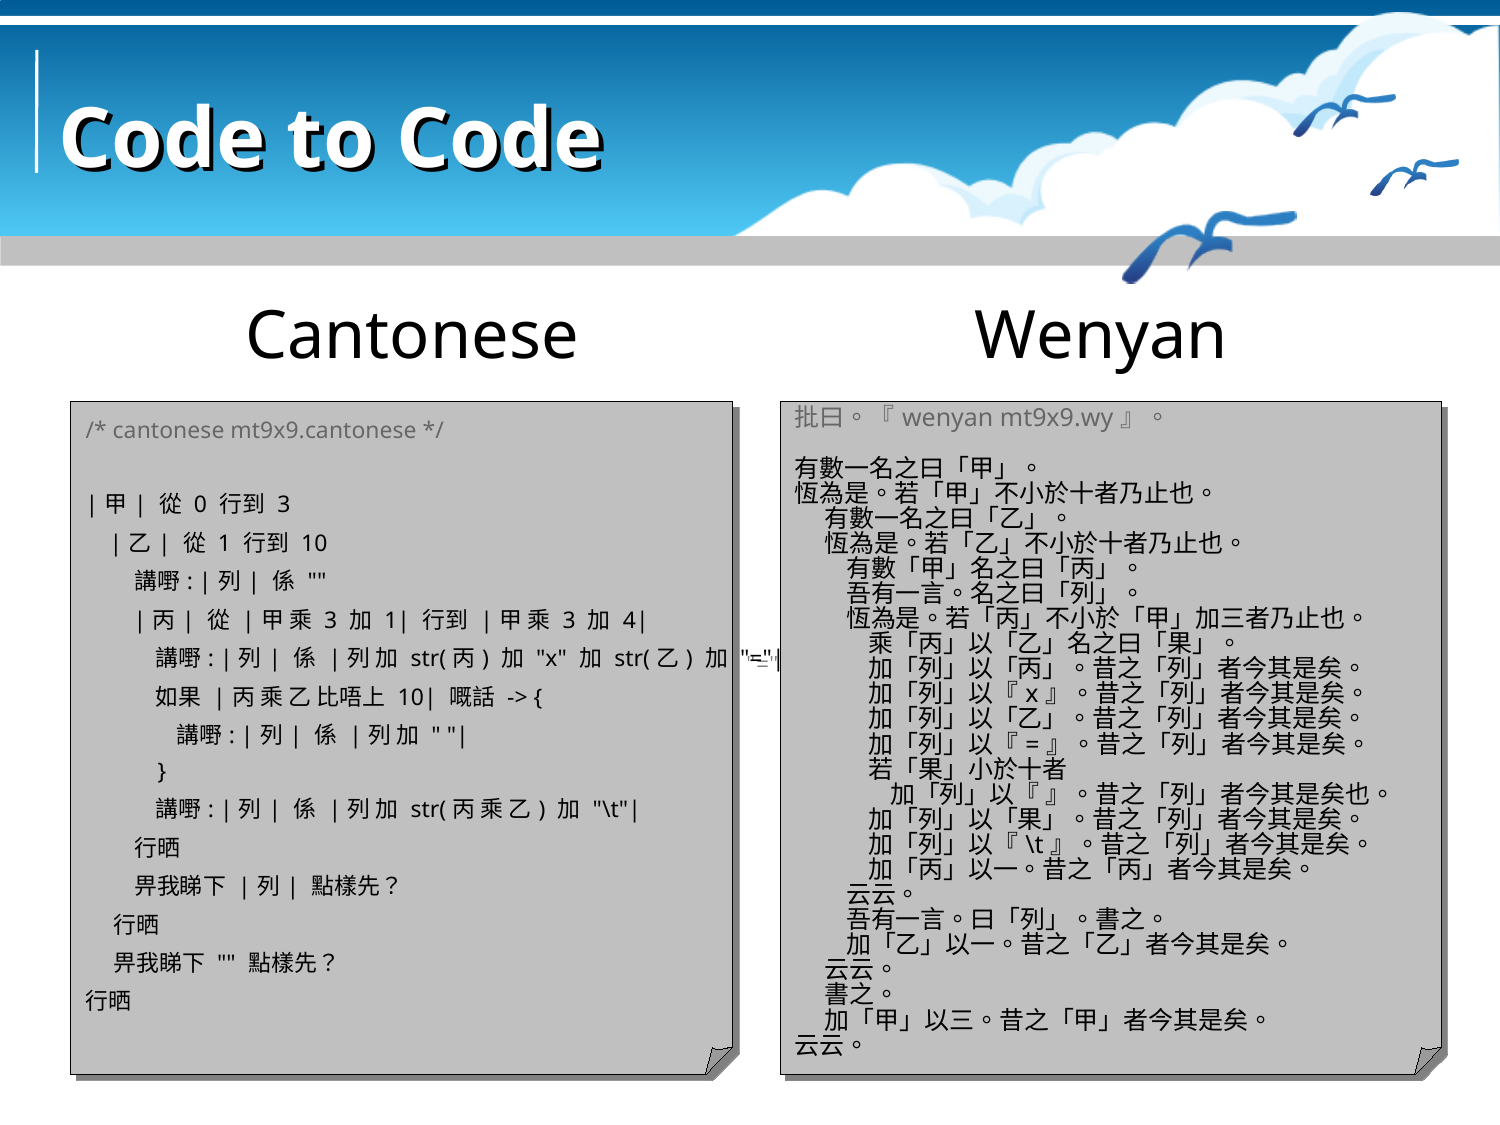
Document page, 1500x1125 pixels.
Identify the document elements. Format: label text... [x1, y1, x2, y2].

text_box 批曰。『wenyan mt9x9.wy』。 有數一名之曰「甲」。 恆為是。若「甲」不小於十者乃止也。 有數一名之曰「乙」。 恆為是。若「乙」不小於十者乃止也。 有數「甲」名之曰「丙」。 吾有一言。名之曰「列」。 恆為是。若「丙」不小於「甲」加三者乃止也。 乘「丙」以「乙」名之曰「果」。 加「列」以「丙」。昔之「列」者今其是矣。 加「列」以『x』。昔之「列」者今其是矣。 加「列」以「乙」。昔之「列」者今其是矣。 加「列」以『=』。昔之「列」者今其是矣。 若「果」小於十者 加「列」以『 』。昔之「列」者今其是矣也。 加「列」以「果」。昔之「列」者今其是矣。 加「列」以『\t』。昔之「列」者今其是矣。 加「丙」以一。昔之「丙」者今其是矣。 云云。 吾有一言。曰「列」。書之。 加「乙」以一。昔之「乙」者今其是矣。 云云。 書之。 加「甲」以三。昔之「甲」者今其是矣。 云云。 [780, 401, 1442, 1075]
text_box Cantonese [230, 283, 626, 388]
title Code to Code [59, 86, 1465, 186]
text_box /* cantonese mt9x9.cantonese */ |甲| 從 0 行到 3 |乙| 從 1 行到 10 講嘢: |列| 係 "" |丙| 從 |甲 乘 3 加 1| 行到 |甲 乘 3 加 4| 講嘢: |列| 係 |列 加 str(丙) 加 "x" 加 str(乙) 加 "="| 如果 |丙 乘 乙 比唔上 10| 嘅話 -> { 講嘢: |列| 係 |列 加 " "| } 講嘢: |列| 係 |列 加 str(丙 乘 乙) 加 "\t"| 行晒 畀我睇下 |列| 點樣先？ 行晒 畀我睇下 "" 點樣先？ 行晒 [70, 401, 733, 1075]
picture [730, 12, 1500, 284]
text_box Wenyan [959, 283, 1294, 388]
